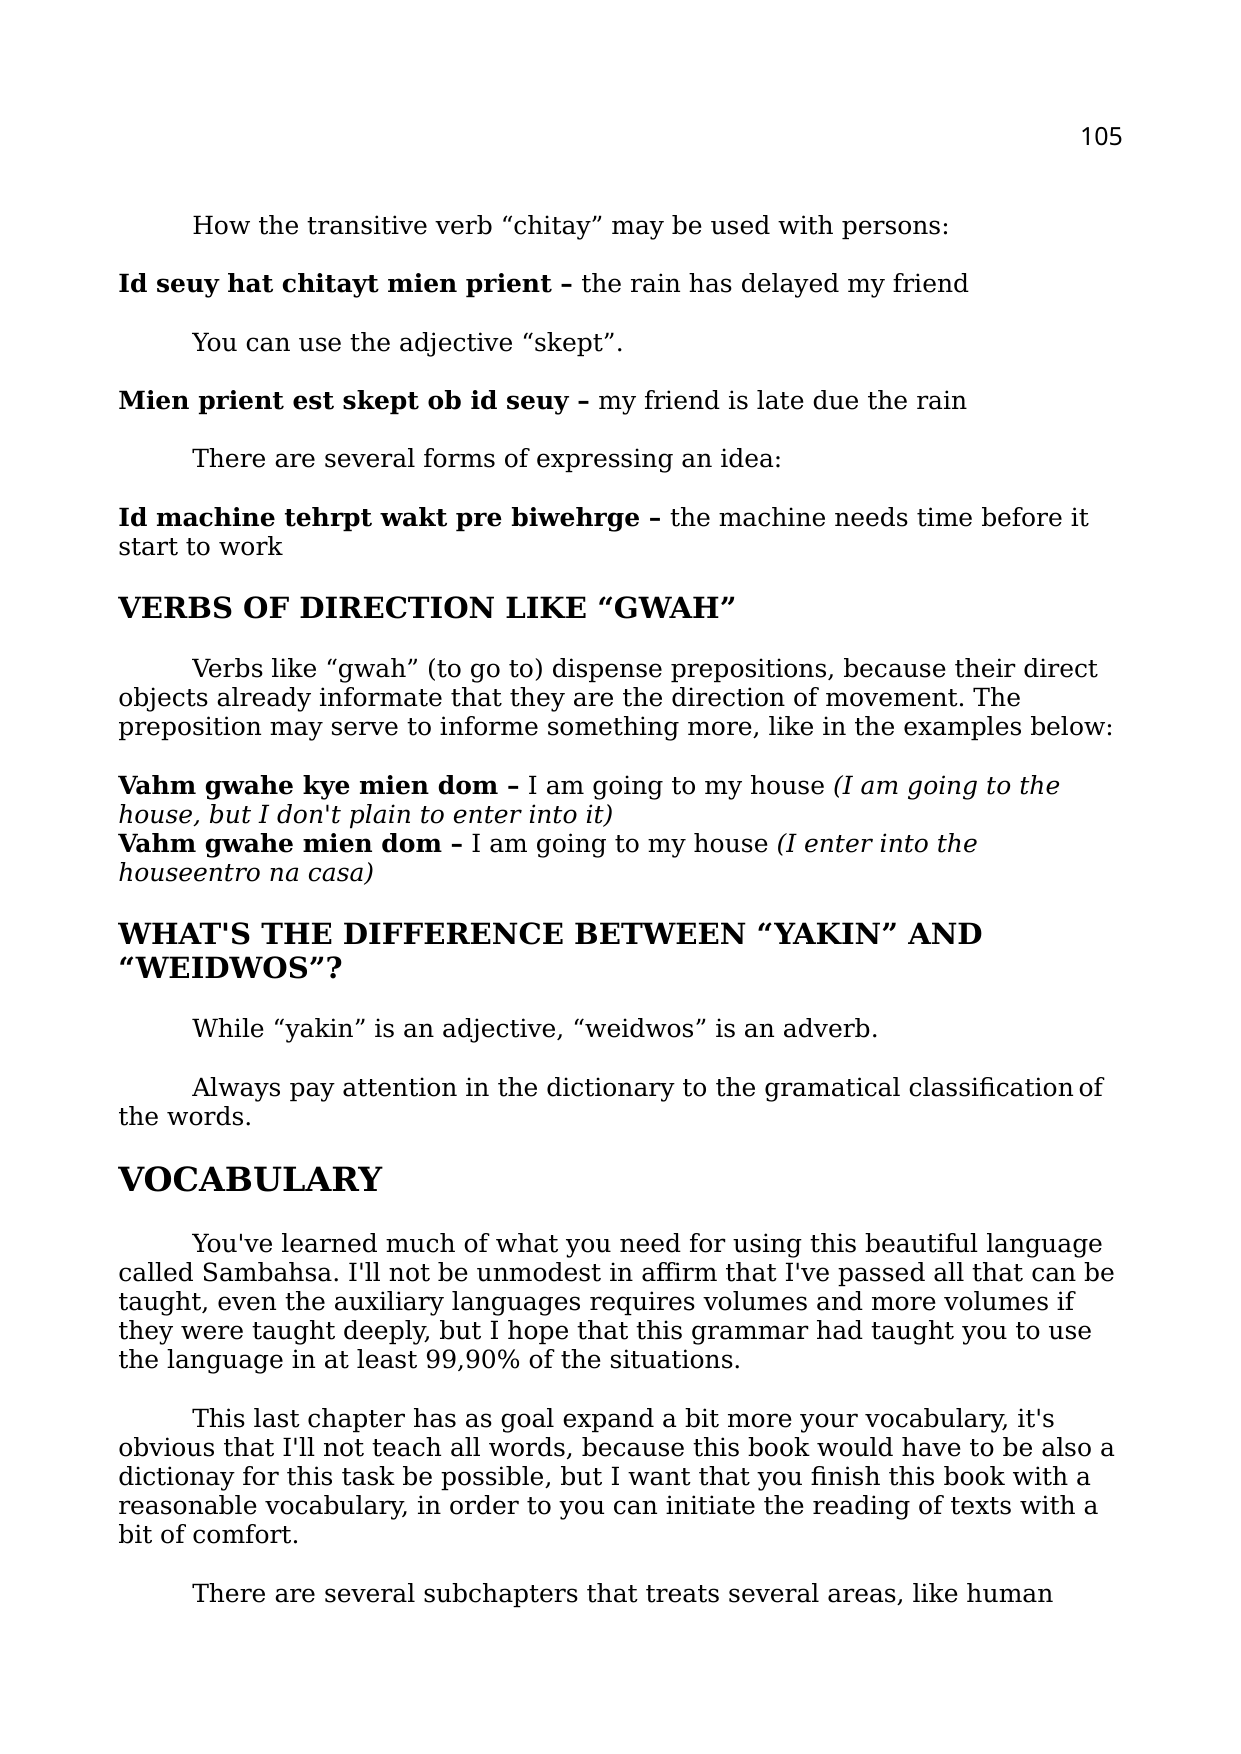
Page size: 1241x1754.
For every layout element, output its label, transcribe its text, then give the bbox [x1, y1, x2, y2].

text You've learned much of what you need for using this beautiful language called Sambahsa. I'll not be unmodest in affirm that I've passed all that can be taught, even the auxiliary languages requires volumes and more volumes if they were taught deeply, but I hope that this grammar had taught you to use the language in at least 99,90% of the situations. [118, 1229, 1123, 1375]
text While “yakin” is an adjective, “weidwos” is an adverb. [118, 1015, 1123, 1044]
text Always pay attention in the dictionary to the gramatical classification of the words. [118, 1073, 1123, 1131]
text How the transitive verb “chitay” may be used with persons: [118, 211, 1123, 240]
text Mien prient est skept ob id seuy – my friend is late due the rain [118, 386, 1123, 415]
text Verbs like “gwah” (to go to) dispense prepositions, because their direct objects already informate that they are the direction of movement. The preposition may serve to informe something more, like in the examples below: [118, 654, 1123, 742]
text Vahm gwahe kye mien dom – I am going to my house (I am going to the house, but I don't plain to enter into it) [118, 771, 1123, 829]
text Id seuy hat chitayt mien prient – the rain has delayed my friend [118, 269, 1123, 298]
text Id machine tehrpt wakt pre biwehrge – the machine needs time before it start to work [118, 503, 1123, 561]
subtitle VERBS OF DIRECTION LIKE “GWAH” [118, 591, 1123, 625]
subtitle VOCABULARY [118, 1161, 1123, 1200]
text Vahm gwahe mien dom – I am going to my house (I enter into the houseentro na casa) [118, 829, 1123, 888]
text There are several forms of expressing an idea: [118, 444, 1123, 474]
text This last chapter has as goal expand a bit more your vocabulary, it's obvious that I'll not teach all words, because this book would have to be also a dictionay for this task be possible, but I want that you finish this book with a reasonable vocabulary, in order to you can initiate the reading of texts with a bit of comfort. [118, 1404, 1123, 1550]
text There are several subchapters that treats several areas, like human [118, 1579, 1123, 1608]
text You can use the adjective “skept”. [118, 328, 1123, 357]
subtitle WHAT'S THE DIFFERENCE BETWEEN “YAKIN” AND “WEIDWOS”? [118, 917, 1123, 986]
